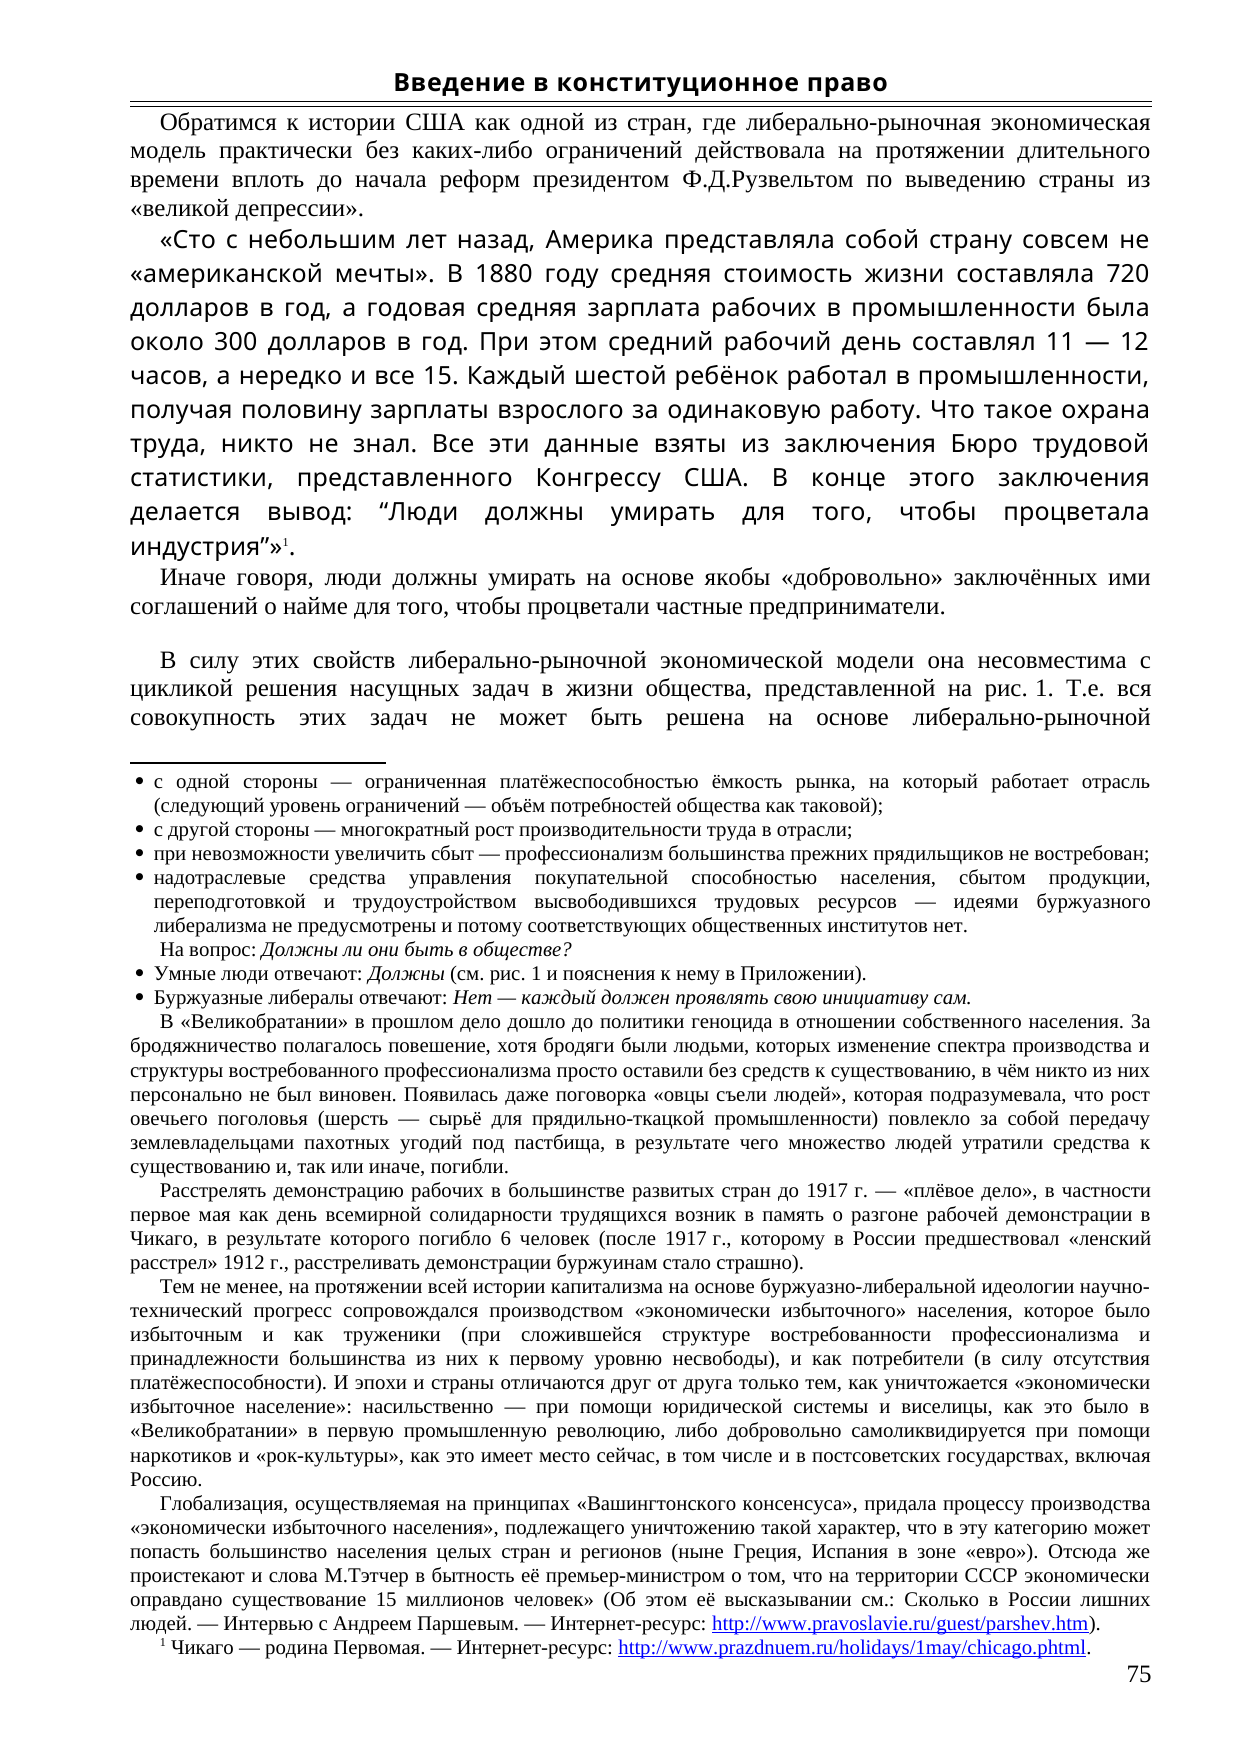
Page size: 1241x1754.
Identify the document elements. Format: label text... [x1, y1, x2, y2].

list надотраслевые средства управления покупательной способностью населения, сбытом продукции, переподготовкой и трудоустройством высвободившихся трудовых ресурсов — идеями буржуазного либерализма не предусмотрены и потому соответствующих общественных институтов нет. [136, 865, 1152, 937]
list с одной стороны — ограниченная платёжеспособностью ёмкость рынка, на который работает отрасль (следующий уровень ограничений — объём потребностей общества как таковой); [136, 769, 1152, 817]
text Чикаго — родина Первомая. — Интернет-ресурс: http://www.prazdnuem.ru/holidays/1may/chicago.phtml. [130, 1635, 1152, 1659]
text Иначе говоря, люди должны умирать на основе якобы «добровольно» заключённых ими соглашений о найме для того, чтобы процветали частные предприниматели. [130, 562, 1152, 620]
text Обратимся к истории США как одной из стран, где либерально-рыночная экономическая модель практически без каких-либо ограничений действовала на протяжении длительного времени вплоть до начала реформ президентом Ф.Д.Рузвельтом по выведению страны из «великой депрессии». [130, 107, 1152, 222]
list при невозможности увеличить сбыт — профессионализм большинства прежних прядильщиков не востребован; [136, 841, 1152, 865]
list На вопрос: Должны ли они быть в обществе? [130, 937, 1152, 961]
list В «Великобратании» в прошлом дело дошло до политики геноцида в отношении собственного населения. За бродяжничество полагалось повешение, хотя бродяги были людьми, которых изменение спектра производства и структуры востребованного профессионализма просто оставили без средств к существованию, в чём никто из них персонально не был виновен. Появилась даже поговорка «овцы съели людей», которая подразумевала, что рост овечьего поголовья (шерсть — сырьё для прядильно-ткацкой промышленности) повлекло за собой передачу землевладельцами пахотных угодий под пастбища, в результате чего множество людей утратили средства к существованию и, так или иначе, погибли. [130, 1009, 1152, 1178]
text В силу этих свойств либерально-рыночной экономической модели она несовместима с цикликой решения насущных задач в жизни общества, представленной на рис. 1. Т.е. вся совокупность этих задач не может быть решена на основе либерально-рыночной [130, 645, 1152, 731]
list Расстрелять демонстрацию рабочих в большинстве развитых стран до 1917 г. — «плёвое дело», в частности первое мая как день всемирной солидарности трудящихся возник в память о разгоне рабочей демонстрации в Чикаго, в результате которого погибло 6 человек (после 1917 г., которому в России предшествовал «ленский расстрел» 1912 г., расстреливать демонстрации буржуинам стало страшно). [130, 1178, 1152, 1274]
list с другой стороны — многократный рост производительности труда в отрасли; [136, 817, 1152, 841]
list Буржуазные либералы отвечают: Нет — каждый должен проявлять свою инициативу сам. [136, 985, 1152, 1009]
list Умные люди отвечают: Должны (см. рис. 1 и пояснения к нему в Приложении). [136, 961, 1152, 985]
list Глобализация, осуществляемая на принципах «Вашингтонского консенсуса», придала процессу производства «экономически избыточного населения», подлежащего уничтожению такой характер, что в эту категорию может попасть большинство населения целых стран и регионов (ныне Греция, Испания в зоне «евро»). Отсюда же проистекают и слова М.Тэтчер в бытность её премьер-министром о том, что на территории СССР экономически оправдано существование 15 миллионов человек» (Об этом её высказывании см.: Сколько в России лишних людей. — Интервью с Андреем Паршевым. — Интернет-ресурс: http://www.pravoslavie.ru/guest/parshev.htm). [130, 1491, 1152, 1635]
text «Сто с небольшим лет назад, Америка представляла собой страну совсем не «американской мечты». В 1880 году средняя стоимость жизни составляла 720 долларов в год, а годовая средняя зарплата рабочих в промышленности была около 300 долларов в год. При этом средний рабочий день составлял 11 — 12 часов, а нередко и все 15. Каждый шестой ребёнок работал в промышленности, получая половину зарплаты взрослого за одинаковую работу. Что такое охрана труда, никто не знал. Все эти данные взяты из заключения Бюро трудовой статистики, представленного Конгрессу США. В конце этого заключения делается вывод: “Люди должны умирать для того, чтобы процветала индустрия”». [130, 222, 1152, 562]
list Тем не менее, на протяжении всей истории капитализма на основе буржуазно-либеральной идеологии научно-технический прогресс сопровождался производством «экономически избыточного» населения, которое было избыточным и как труженики (при сложившейся структуре востребованности профессионализма и принадлежности большинства из них к первому уровню несвободы), и как потребители (в силу отсутствия платёжеспособности). И эпохи и страны отличаются друг от друга только тем, как уничтожается «экономически избыточное население»: насильственно — при помощи юридической системы и виселицы, как это было в «Великобратании» в первую промышленную революцию, либо добровольно самоликвидируется при помощи наркотиков и «рок-культуры», как это имеет место сейчас, в том числе и в постсоветских государствах, включая Россию. [130, 1274, 1152, 1491]
